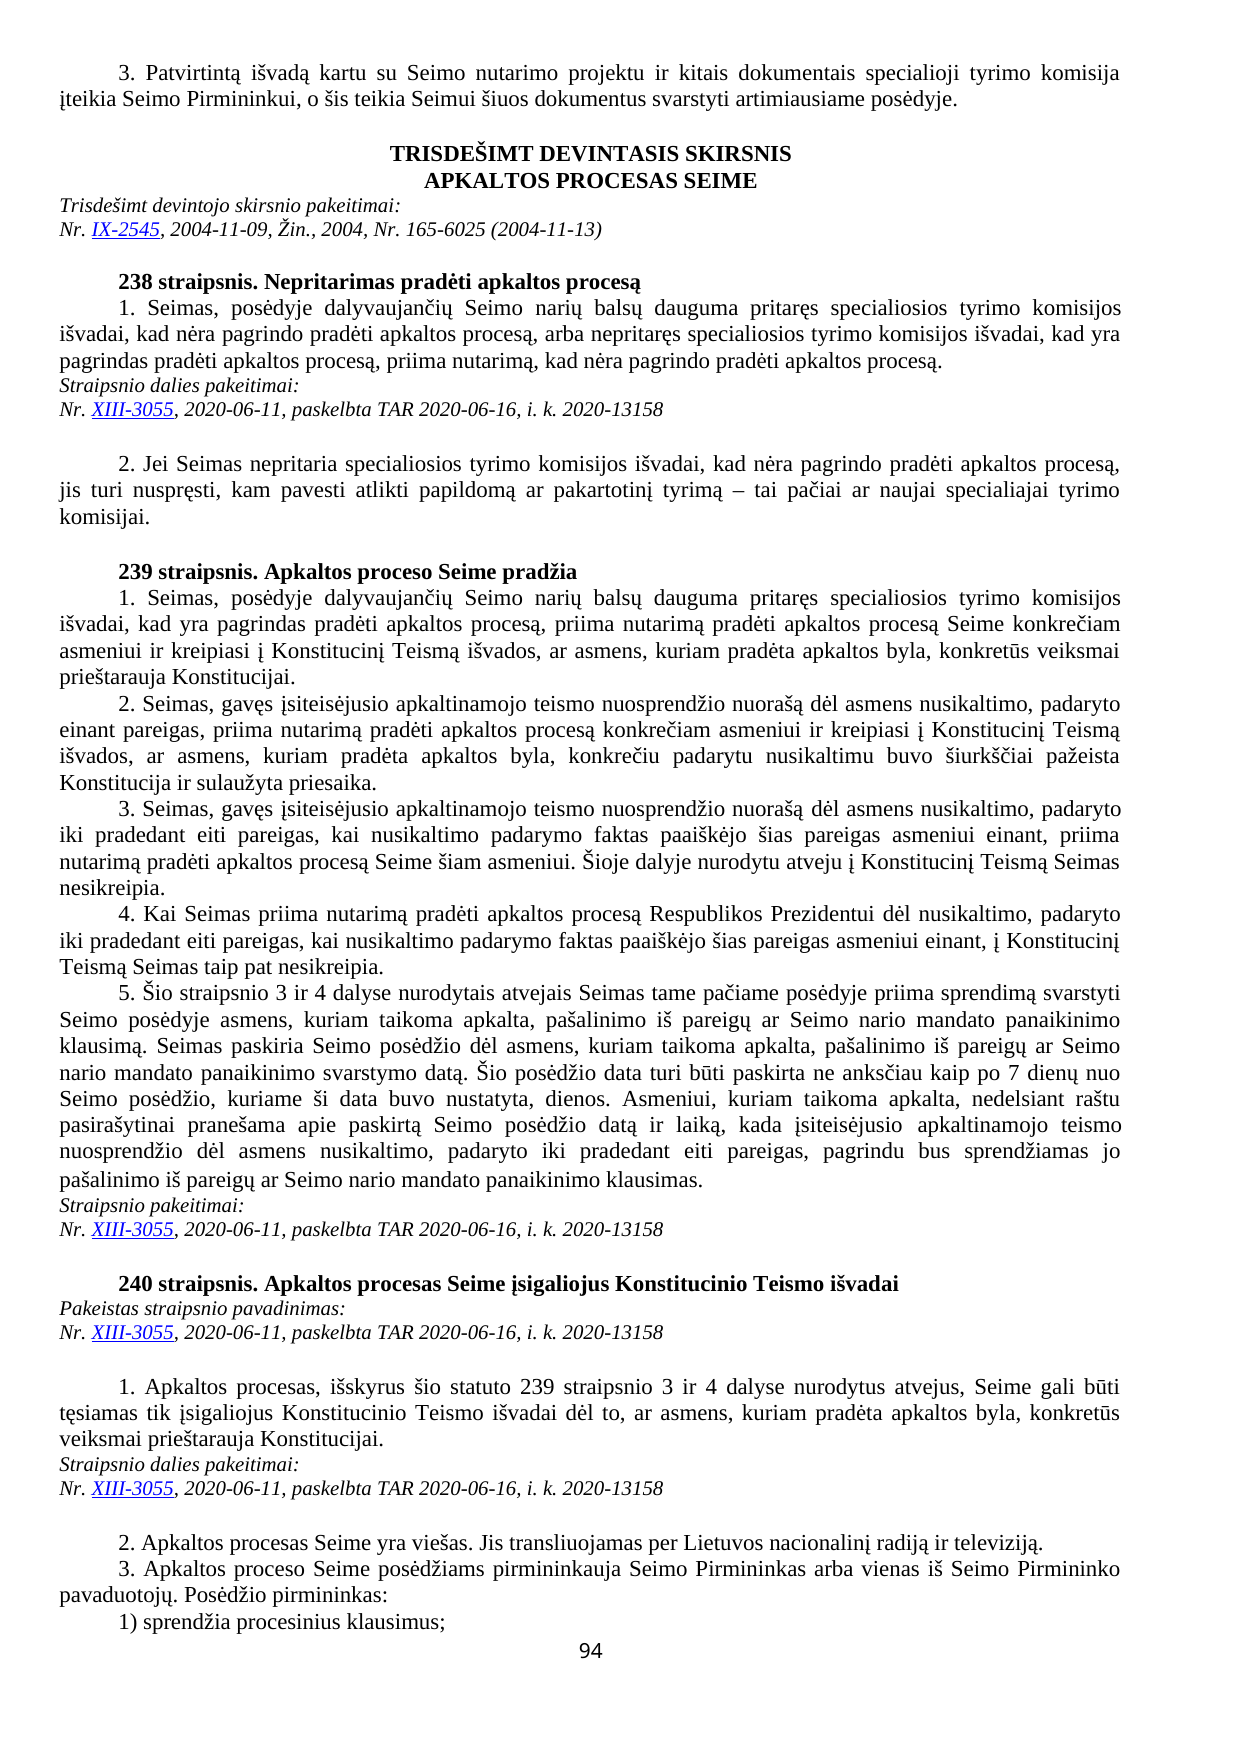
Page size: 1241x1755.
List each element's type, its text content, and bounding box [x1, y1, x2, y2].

text 1. Seimas, posėdyje dalyvaujančių Seimo narių balsų dauguma pritaręs specialiosios tyrimo komisijos išvadai, kad nėra pagrindo pradėti apkaltos procesą, arba nepritaręs specialiosios tyrimo komisijos išvadai, kad yra pagrindas pradėti apkaltos procesą, priima nutarimą, kad nėra pagrindo pradėti apkaltos procesą. [59, 294, 1122, 373]
text Trisdešimt devintojo skirsnio pakeitimai: [59, 193, 1122, 217]
text Straipsnio dalies pakeitimai: [59, 1452, 1122, 1476]
text 3. Apkaltos proceso Seime posėdžiams pirmininkauja Seimo Pirmininkas arba vienas iš Seimo Pirmininko pavaduotojų. Posėdžio pirmininkas: [59, 1555, 1122, 1608]
text Nr. XIII-3055, 2020-06-11, paskelbta TAR 2020-06-16, i. k. 2020-13158 [59, 397, 1122, 421]
text Nr. XIII-3055, 2020-06-11, paskelbta TAR 2020-06-16, i. k. 2020-13158 [59, 1320, 1122, 1344]
text 2. Seimas, gavęs įsiteisėjusio apkaltinamojo teismo nuosprendžio nuorašą dėl asmens nusikaltimo, padaryto einant pareigas, priima nutarimą pradėti apkaltos procesą konkrečiam asmeniui ir kreipiasi į Konstitucinį Teismą išvados, ar asmens, kuriam pradėta apkaltos byla, konkrečiu padarytu nusikaltimu buvo šiurkščiai pažeista Konstitucija ir sulaužyta priesaika. [59, 689, 1122, 795]
text 3. Patvirtintą išvadą kartu su Seimo nutarimo projektu ir kitais dokumentais specialioji tyrimo komisija įteikia Seimo Pirmininkui, o šis teikia Seimui šiuos dokumentus svarstyti artimiausiame posėdyje. [59, 59, 1122, 112]
text Nr. XIII-3055, 2020-06-11, paskelbta TAR 2020-06-16, i. k. 2020-13158 [59, 1217, 1122, 1241]
text 1. Seimas, posėdyje dalyvaujančių Seimo narių balsų dauguma pritaręs specialiosios tyrimo komisijos išvadai, kad yra pagrindas pradėti apkaltos procesą, priima nutarimą pradėti apkaltos procesą Seime konkrečiam asmeniui ir kreipiasi į Konstitucinį Teismą išvados, ar asmens, kuriam pradėta apkaltos byla, konkretūs veiksmai prieštarauja Konstitucijai. [59, 584, 1122, 689]
text Pakeistas straipsnio pavadinimas: [59, 1296, 1122, 1320]
text TRISDEŠIMT DEVINTASIS SKIRSNIS [59, 141, 1122, 167]
text 2. Apkaltos procesas Seime yra viešas. Jis transliuojamas per Lietuvos nacionalinį radiją ir televiziją. [59, 1529, 1122, 1555]
text 5. Šio straipsnio 3 ir 4 dalyse nurodytais atvejais Seimas tame pačiame posėdyje priima sprendimą svarstyti Seimo posėdyje asmens, kuriam taikoma apkalta, pašalinimo iš pareigų ar Seimo nario mandato panaikinimo klausimą. Seimas paskiria Seimo posėdžio dėl asmens, kuriam taikoma apkalta, pašalinimo iš pareigų ar Seimo nario mandato panaikinimo svarstymo datą. Šio posėdžio data turi būti paskirta ne anksčiau kaip po 7 dienų nuo Seimo posėdžio, kuriame ši data buvo nustatyta, dienos. Asmeniui, kuriam taikoma apkalta, nedelsiant raštu pasirašytinai pranešama apie paskirtą Seimo posėdžio datą ir laiką, kada įsiteisėjusio apkaltinamojo teismo nuosprendžio dėl asmens nusikaltimo, padaryto iki pradedant eiti pareigas, pagrindu bus sprendžiamas jo pašalinimo iš pareigų ar Seimo nario mandato panaikinimo klausimas. [59, 979, 1122, 1193]
text Nr. XIII-3055, 2020-06-11, paskelbta TAR 2020-06-16, i. k. 2020-13158 [59, 1476, 1122, 1500]
text 1. Apkaltos procesas, išskyrus šio statuto 239 straipsnio 3 ir 4 dalyse nurodytus atvejus, Seime gali būti tęsiamas tik įsigaliojus Konstitucinio Teismo išvadai dėl to, ar asmens, kuriam pradėta apkaltos byla, konkretūs veiksmai prieštarauja Konstitucijai. [59, 1373, 1122, 1452]
text 240 straipsnis. Apkaltos procesas Seime įsigaliojus Konstitucinio Teismo išvadai [59, 1269, 1122, 1296]
text 2. Jei Seimas nepritaria specialiosios tyrimo komisijos išvadai, kad nėra pagrindo pradėti apkaltos procesą, jis turi nuspręsti, kam pavesti atlikti papildomą ar pakartotinį tyrimą – tai pačiai ar naujai specialiajai tyrimo komisijai. [59, 450, 1122, 529]
text 239 straipsnis. Apkaltos proceso Seime pradžia [59, 558, 1122, 584]
text Straipsnio pakeitimai: [59, 1193, 1122, 1217]
text 1) sprendžia procesinius klausimus; [59, 1608, 1122, 1634]
text 4. Kai Seimas priima nutarimą pradėti apkaltos procesą Respublikos Prezidentui dėl nusikaltimo, padaryto iki pradedant eiti pareigas, kai nusikaltimo padarymo faktas paaiškėjo šias pareigas asmeniui einant, į Konstitucinį Teismą Seimas taip pat nesikreipia. [59, 900, 1122, 979]
text 238 straipsnis. Nepritarimas pradėti apkaltos procesą [59, 268, 1122, 294]
text 3. Seimas, gavęs įsiteisėjusio apkaltinamojo teismo nuosprendžio nuorašą dėl asmens nusikaltimo, padaryto iki pradedant eiti pareigas, kai nusikaltimo padarymo faktas paaiškėjo šias pareigas asmeniui einant, priima nutarimą pradėti apkaltos procesą Seime šiam asmeniui. Šioje dalyje nurodytu atveju į Konstitucinį Teismą Seimas nesikreipia. [59, 795, 1122, 900]
text Straipsnio dalies pakeitimai: [59, 373, 1122, 397]
text Nr. IX-2545, 2004-11-09, Žin., 2004, Nr. 165-6025 (2004-11-13) [59, 217, 1122, 241]
subtitle APKALTOS PROCESAS SEIME [59, 167, 1122, 193]
